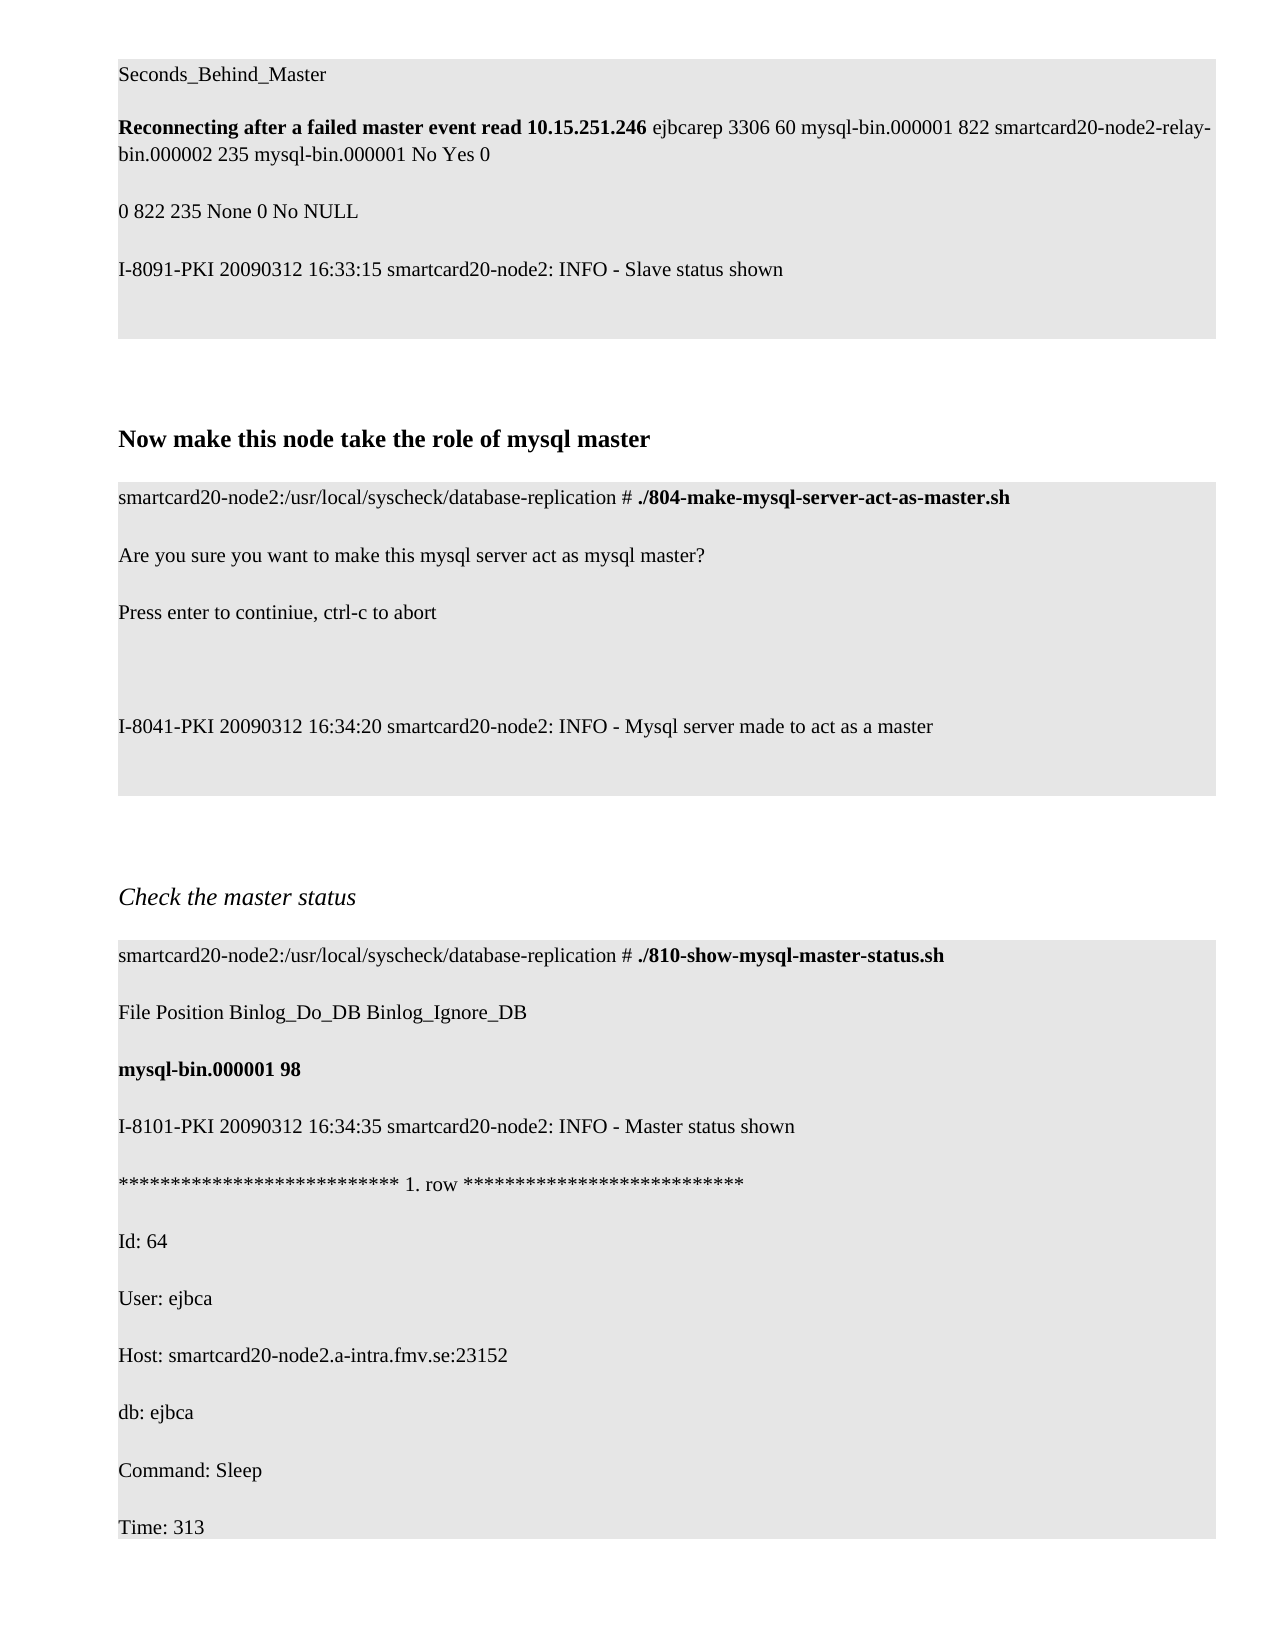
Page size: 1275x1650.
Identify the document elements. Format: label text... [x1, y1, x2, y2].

text 0 822 235 None 0 No NULL [118, 197, 1216, 224]
text Command: Sleep [118, 1455, 1216, 1482]
text Reconnecting after a failed master event read 10.15.251.246 ejbcarep 3306 60 mysql-bin.000001 822 smartcard20-node2-relay-bin.000002 235 mysql-bin.000001 No Yes 0 [118, 116, 1216, 167]
text Time: 313 [118, 1512, 1216, 1539]
text Now make this node take the role of mysql master [118, 425, 1216, 453]
text Id: 64 [118, 1226, 1216, 1254]
text Host: smartcard20-node2.a-intra.fmv.se:23152 [118, 1340, 1216, 1368]
text Press enter to continiue, ctrl-c to abort [118, 597, 1216, 624]
text smartcard20-node2:/usr/local/syscheck/database-replication # ./804-make-mysql-server-act-as-master.sh [118, 482, 1216, 510]
text I-8101-PKI 20090312 16:34:35 smartcard20-node2: INFO - Master status shown [118, 1112, 1216, 1139]
text I-8091-PKI 20090312 16:33:15 smartcard20-node2: INFO - Slave status shown [118, 254, 1216, 281]
text smartcard20-node2:/usr/local/syscheck/database-replication # ./810-show-mysql-master-status.sh [118, 940, 1216, 968]
text *************************** 1. row *************************** [118, 1169, 1216, 1196]
text I-8041-PKI 20090312 16:34:20 smartcard20-node2: INFO - Mysql server made to act as a master [118, 711, 1216, 739]
text User: ejbca [118, 1283, 1216, 1311]
text Are you sure you want to make this mysql server act as mysql master? [118, 540, 1216, 567]
text mysql-bin.000001 98 [118, 1054, 1216, 1082]
text Check the master status [118, 883, 1216, 911]
text File Position Binlog_Do_DB Binlog_Ignore_DB [118, 997, 1216, 1025]
text db: ejbca [118, 1397, 1216, 1425]
text Seconds_Behind_Master [118, 59, 1216, 87]
